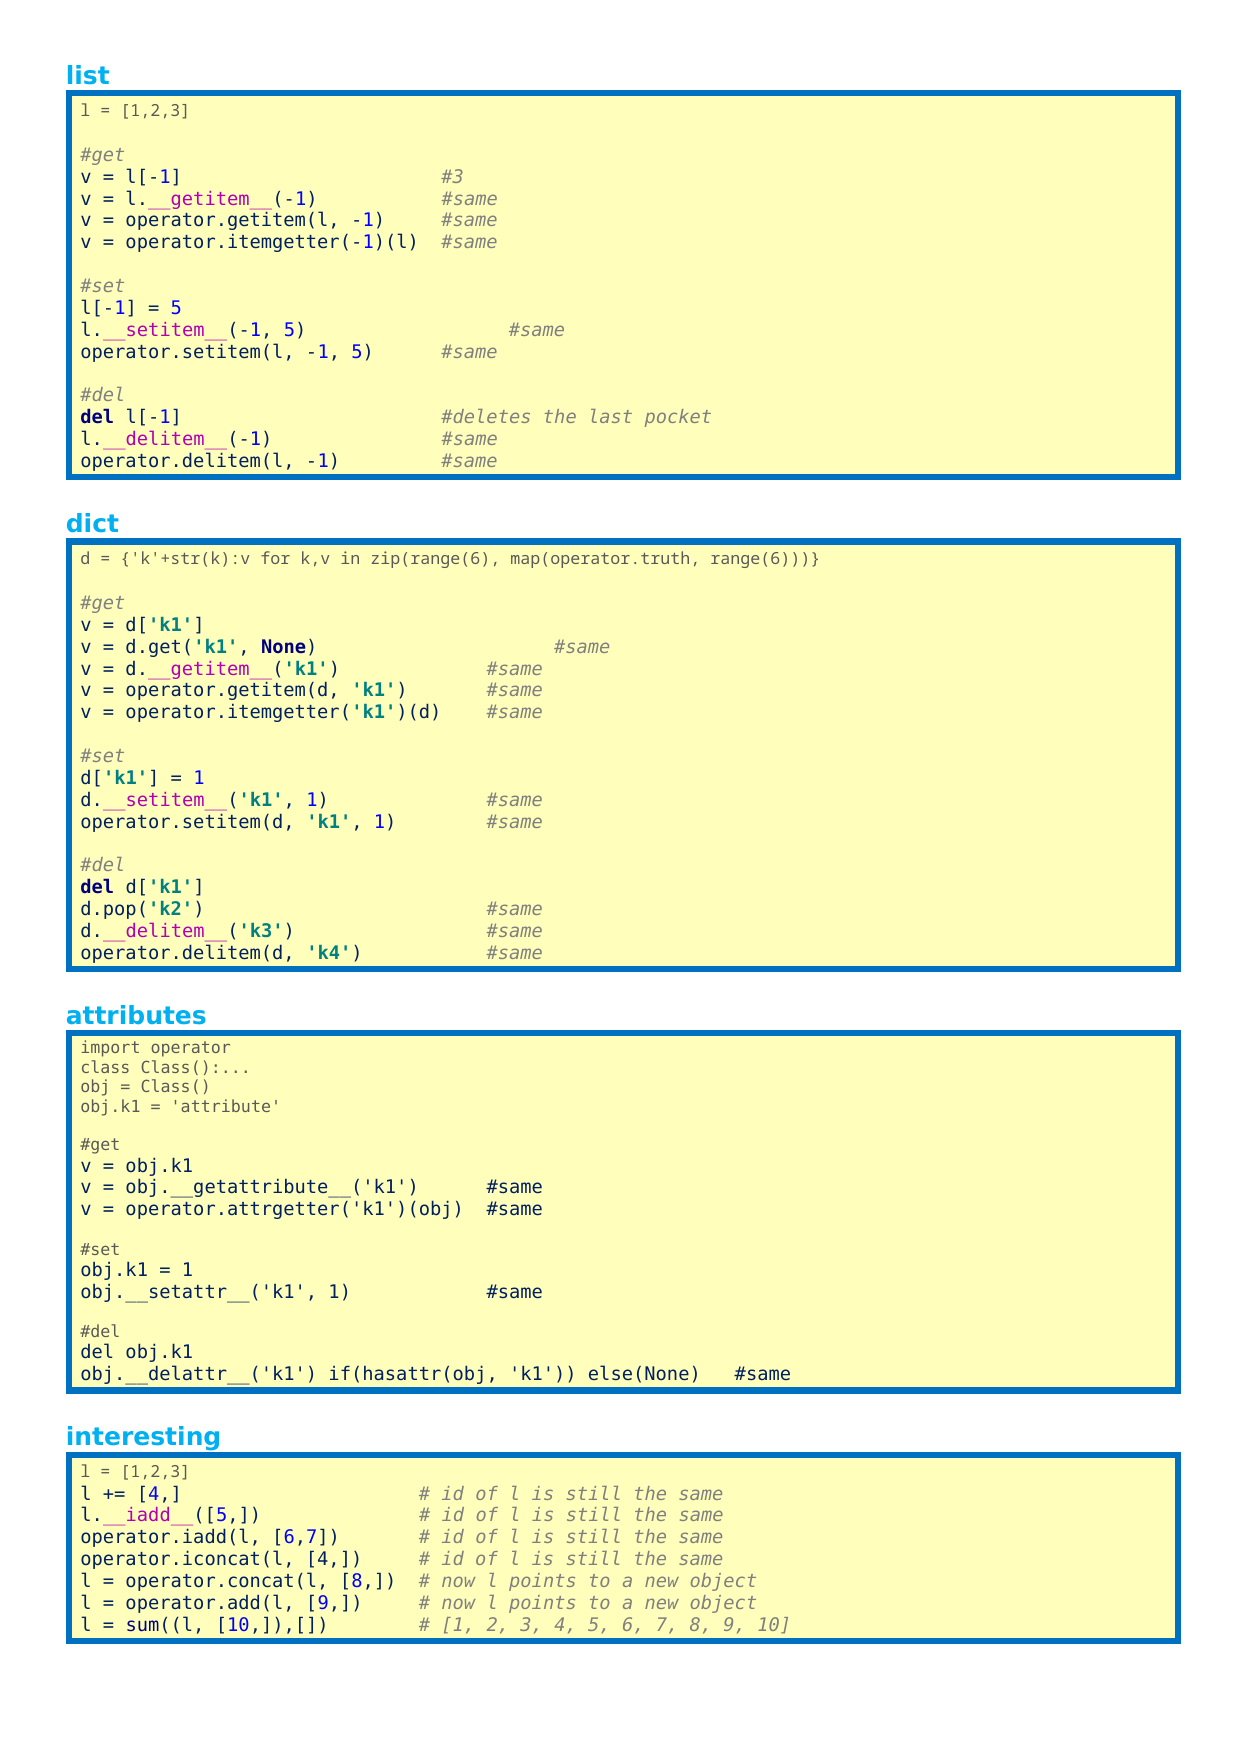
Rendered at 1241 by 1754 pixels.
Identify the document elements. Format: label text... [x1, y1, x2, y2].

text d = {'k'+str(k):v for k,v in zip(range(6), map(operator.truth, range(6)))} #get v = d['k1'] [72, 545, 1175, 627]
text obj.__setattr__('k1', 1) #same [72, 1273, 1175, 1294]
title attributes [66, 1001, 1181, 1030]
text v = d.get('k1', None) #same v = d.__getitem__('k1') #same v = operator.getitem(d, 'k1') #same v = operator.itemgetter('k1')(d) #same #set d['k1'] = 1 d.__setitem__('k1', 1) #same operator.setitem(d, 'k1', 1) #same #del del d['k1'] d.pop('k2') #same d.__delitem__('k3') #same operator.delitem(d, 'k4') #same [72, 627, 1175, 966]
text del obj.k1 [72, 1333, 1175, 1355]
text #get [72, 1127, 1175, 1146]
text l = [1,2,3] #get v = l[-1] #3 v = l.__getitem__(-1) #same v = operator.getitem(l, -1) #same v = operator.itemgetter(-1)(l) #same #set l[-1] = 5 l.__setitem__(-1, 5) #same operator.setitem(l, -1, 5) #same #del del l[-1] #deletes the last pocket l.__delitem__(-1) #same operator.delitem(l, -1) #same [72, 96, 1175, 474]
title interesting [66, 1422, 1181, 1452]
text obj.__delattr__('k1') if(hasattr(obj, 'k1')) else(None) #same [72, 1355, 1175, 1387]
text v = obj.__getattribute__('k1') #same [72, 1168, 1175, 1190]
text v = obj.k1 [72, 1146, 1175, 1168]
title dict [66, 509, 1181, 538]
text obj = Class() [72, 1069, 1175, 1088]
text v = operator.attrgetter('k1')(obj) #same [72, 1190, 1175, 1212]
text obj.k1 = 1 [72, 1251, 1175, 1273]
text import operator [72, 1036, 1175, 1049]
text l = operator.concat(l, [8,]) # now l points to a new object l = operator.add(l, [9,]) # now l points to a new object l = sum((l, [10,]),[]) # [1, 2, 3, 4, 5, 6, 7, 8, 9, 10] [72, 1562, 1175, 1638]
text #del [72, 1314, 1175, 1333]
title list [66, 61, 1181, 90]
text #set [72, 1231, 1175, 1251]
text class Class():... [72, 1049, 1175, 1069]
text obj.k1 = 'attribute' [72, 1088, 1175, 1108]
text l = [1,2,3] l += [4,] # id of l is still the same l.__iadd__([5,]) # id of l is still the same operator.iadd(l, [6,7]) # id of l is still the same operator.iconcat(l, [4,]) # id of l is still the same [72, 1458, 1175, 1562]
